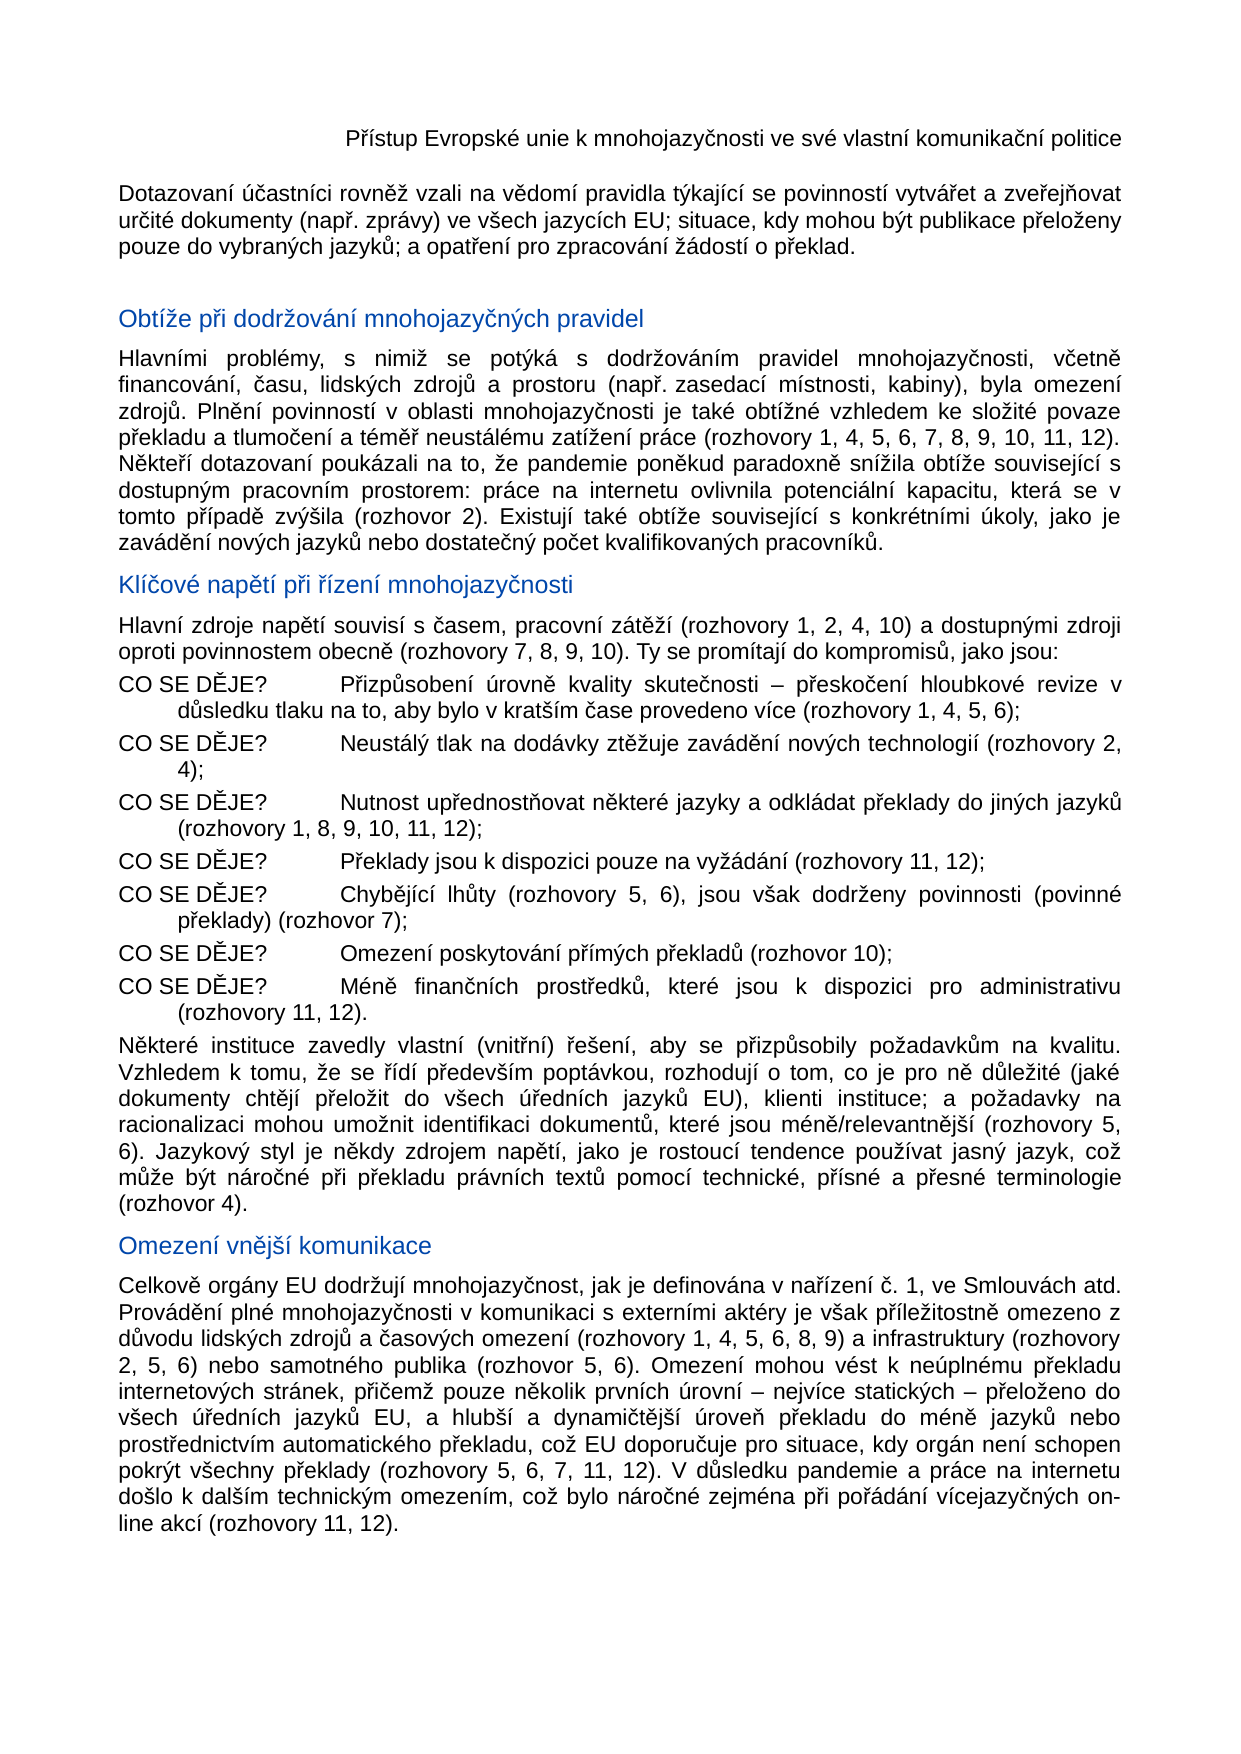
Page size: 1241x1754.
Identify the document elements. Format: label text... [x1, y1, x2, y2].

text CO SE DĚJE? Nutnost upřednostňovat některé jazyky a odkládat překlady do jiných jazyků (rozhovory 1, 8, 9, 10, 11, 12); [118, 789, 1122, 842]
text CO SE DĚJE? Omezení poskytování přímých překladů (rozhovor 10); [118, 940, 1122, 967]
text Hlavními problémy, s nimiž se potýká s dodržováním pravidel mnohojazyčnosti, včetně financování, času, lidských zdrojů a prostoru (např. zasedací místnosti, kabiny), byla omezení zdrojů. Plnění povinností v oblasti mnohojazyčnosti je také obtížné vzhledem ke složité povaze překladu a tlumočení a téměř neustálému zatížení práce (rozhovory 1, 4, 5, 6, 7, 8, 9, 10, 11, 12). Někteří dotazovaní poukázali na to, že pandemie poněkud paradoxně snížila obtíže související s dostupným pracovním prostorem: práce na internetu ovlivnila potenciální kapacitu, která se v tomto případě zvýšila (rozhovor 2). Existují také obtíže související s konkrétními úkoly, jako je zavádění nových jazyků nebo dostatečný počet kvalifikovaných pracovníků. [118, 345, 1122, 556]
text CO SE DĚJE? Přizpůsobení úrovně kvality skutečnosti – přeskočení hloubkové revize v důsledku tlaku na to, aby bylo v kratším čase provedeno více (rozhovory 1, 4, 5, 6); [118, 671, 1122, 723]
text Hlavní zdroje napětí souvisí s časem, pracovní zátěží (rozhovory 1, 2, 4, 10) a dostupnými zdroji oproti povinnostem obecně (rozhovory 7, 8, 9, 10). Ty se promítají do kompromisů, jako jsou: [118, 612, 1122, 664]
text CO SE DĚJE? Méně finančních prostředků, které jsou k dispozici pro administrativu (rozhovory 11, 12). [118, 973, 1122, 1026]
text Dotazovaní účastníci rovněž vzali na vědomí pravidla týkající se povinností vytvářet a zveřejňovat určité dokumenty (např. zprávy) ve všech jazycích EU; situace, kdy mohou být publikace přeloženy pouze do vybraných jazyků; a opatření pro zpracování žádostí o překlad. [118, 180, 1122, 259]
subtitle Klíčové napětí při řízení mnohojazyčnosti [118, 570, 1122, 599]
subtitle Obtíže při dodržování mnohojazyčných pravidel [118, 304, 1122, 332]
text CO SE DĚJE? Chybějící lhůty (rozhovory 5, 6), jsou však dodrženy povinnosti (povinné překlady) (rozhovor 7); [118, 881, 1122, 934]
subtitle Omezení vnější komunikace [118, 1231, 1122, 1260]
text CO SE DĚJE? Neustálý tlak na dodávky ztěžuje zavádění nových technologií (rozhovory 2, 4); [118, 730, 1122, 783]
text Celkově orgány EU dodržují mnohojazyčnost, jak je definována v nařízení č. 1, ve Smlouvách atd. Provádění plné mnohojazyčnosti v komunikaci s externími aktéry je však příležitostně omezeno z důvodu lidských zdrojů a časových omezení (rozhovory 1, 4, 5, 6, 8, 9) a infrastruktury (rozhovory 2, 5, 6) nebo samotného publika (rozhovor 5, 6). Omezení mohou vést k neúplnému překladu internetových stránek, přičemž pouze několik prvních úrovní – nejvíce statických – přeloženo do všech úředních jazyků EU, a hlubší a dynamičtější úroveň překladu do méně jazyků nebo prostřednictvím automatického překladu, což EU doporučuje pro situace, kdy orgán není schopen pokrýt všechny překlady (rozhovory 5, 6, 7, 11, 12). V důsledku pandemie a práce na internetu došlo k dalším technickým omezením, což bylo náročné zejména při pořádání vícejazyčných on-line akcí (rozhovory 11, 12). [118, 1272, 1122, 1536]
text Některé instituce zavedly vlastní (vnitřní) řešení, aby se přizpůsobily požadavkům na kvalitu. Vzhledem k tomu, že se řídí především poptávkou, rozhodují o tom, co je pro ně důležité (jaké dokumenty chtějí přeložit do všech úředních jazyků EU), klienti instituce; a požadavky na racionalizaci mohou umožnit identifikaci dokumentů, které jsou méně/relevantnější (rozhovory 5, 6). Jazykový styl je někdy zdrojem napětí, jako je rostoucí tendence používat jasný jazyk, což může být náročné při překladu právních textů pomocí technické, přísné a přesné terminologie (rozhovor 4). [118, 1032, 1122, 1217]
text CO SE DĚJE? Překlady jsou k dispozici pouze na vyžádání (rozhovory 11, 12); [118, 848, 1122, 874]
